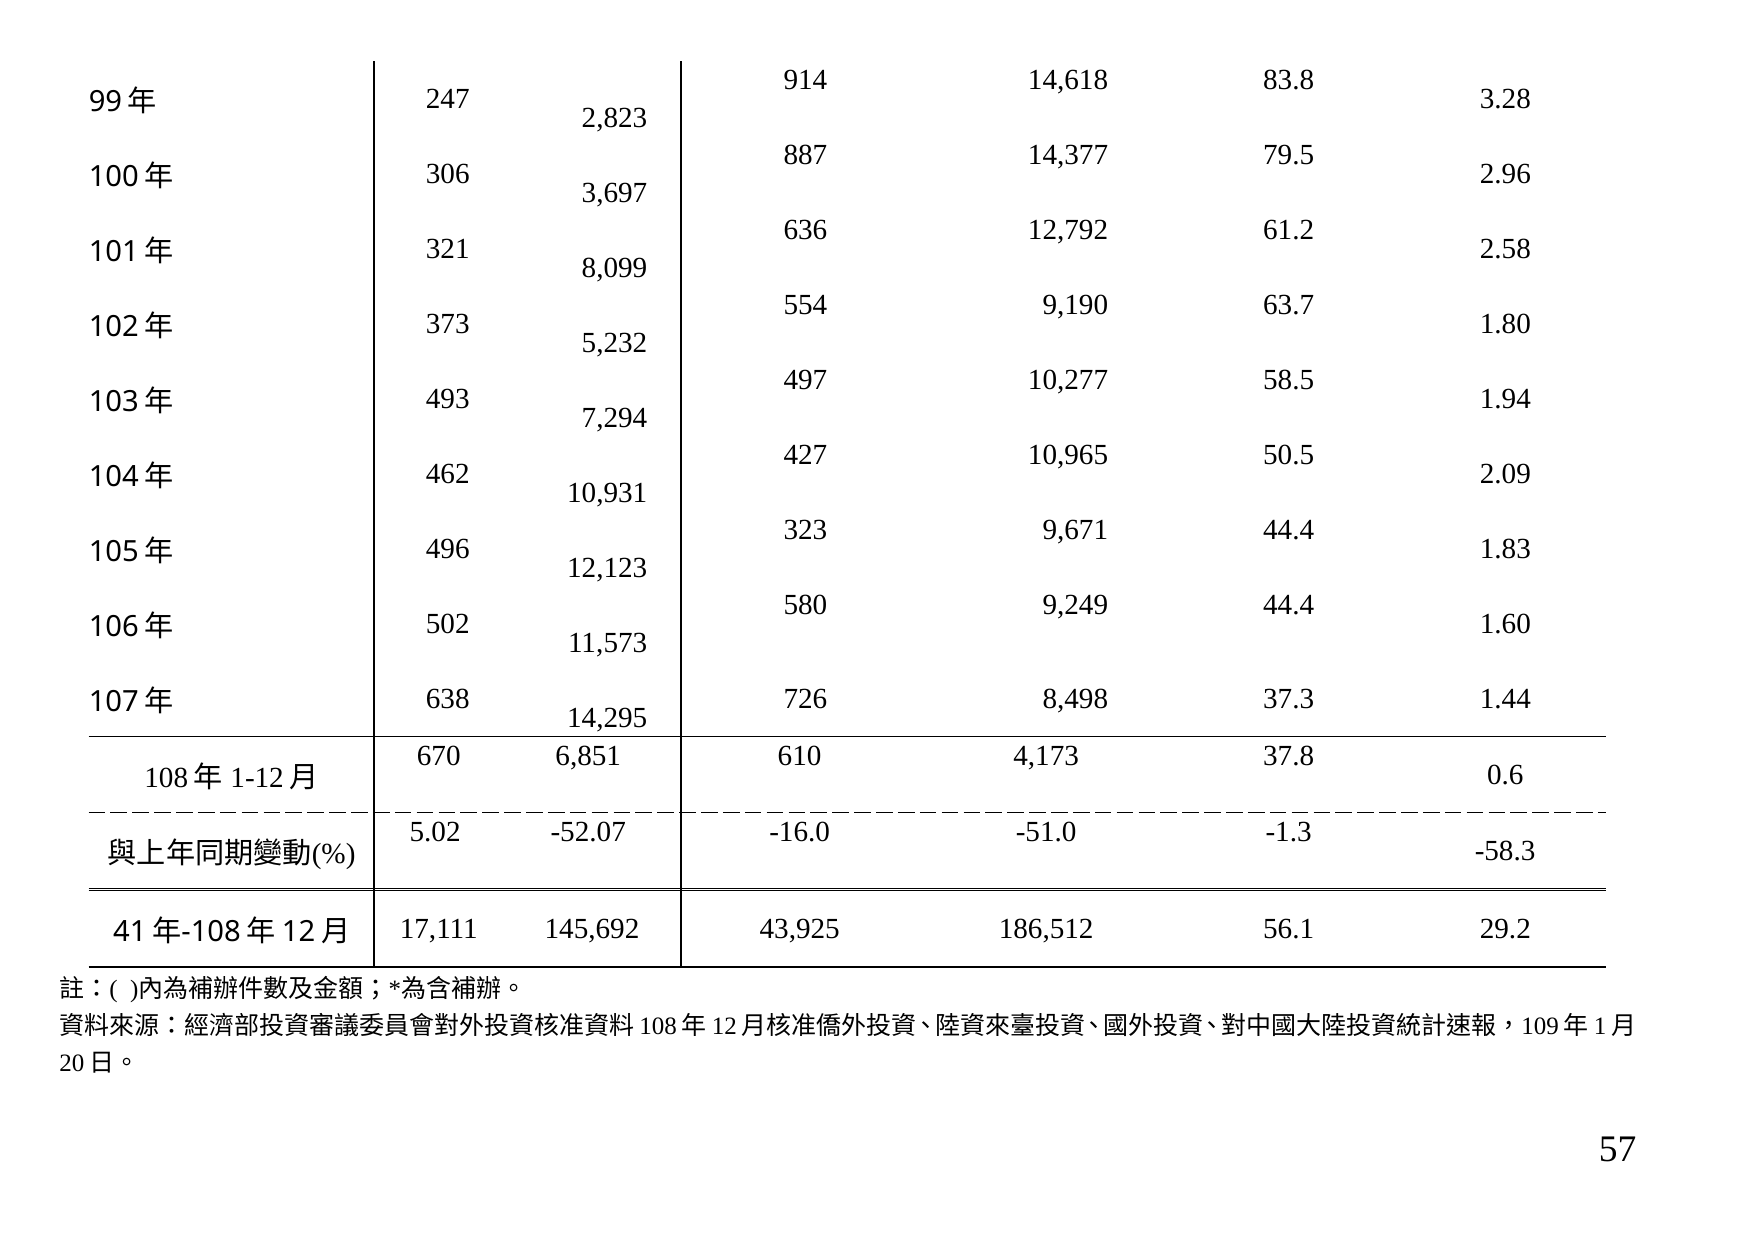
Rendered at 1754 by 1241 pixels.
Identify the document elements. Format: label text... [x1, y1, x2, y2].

table_cell 108年 1-12月 [89, 737, 373, 812]
text 註：( )內為補辦件數及金額；*為含補辦。 [59, 968, 1636, 1004]
table_cell 3,697 [503, 136, 680, 211]
table_cell 5.02 [375, 812, 503, 888]
table_cell -1.3 [1174, 812, 1403, 888]
text 資料來源：經濟部投資審議委員會對外投資核准資料108年12月核准僑外投資、陸資來臺投資、國外投資、對中國大陸投資統計速報，109年1月20日。 [59, 1004, 1636, 1079]
table_cell 105年 [89, 511, 373, 586]
table_cell 580 [682, 586, 918, 661]
table_cell 373 [375, 286, 503, 361]
table_cell 1.83 [1404, 511, 1606, 586]
table_cell 1.44 [1404, 661, 1606, 736]
table_cell 44.4 [1174, 586, 1403, 661]
table_cell 43,925 [682, 891, 918, 966]
table_cell 9,671 [918, 511, 1173, 586]
table_cell 37.8 [1174, 737, 1403, 812]
table_cell 8,099 [503, 211, 680, 286]
table_cell 63.7 [1174, 286, 1403, 361]
table_cell 29.2 [1404, 891, 1606, 966]
table_cell 107年 [89, 661, 373, 736]
table_cell 58.5 [1174, 361, 1403, 436]
table_cell 493 [375, 361, 503, 436]
table_cell 323 [682, 511, 918, 586]
table_cell 79.5 [1174, 136, 1403, 211]
table_cell 3.28 [1404, 61, 1606, 136]
table_cell 7,294 [503, 361, 680, 436]
table_cell 2.96 [1404, 136, 1606, 211]
table_cell 6,851 [503, 737, 680, 812]
table_cell 2.09 [1404, 436, 1606, 511]
table_cell 14,377 [918, 136, 1173, 211]
table_cell 102年 [89, 286, 373, 361]
table_cell 427 [682, 436, 918, 511]
table_cell 145,692 [503, 891, 680, 966]
table_cell 462 [375, 436, 503, 511]
table_cell 670 [375, 737, 503, 812]
table_cell 502 [375, 586, 503, 661]
table_cell 247 [375, 61, 503, 136]
table_cell 104年 [89, 436, 373, 511]
table_cell 50.5 [1174, 436, 1403, 511]
table_cell -16.0 [682, 812, 918, 888]
table_cell 914 [682, 61, 918, 136]
table_cell 638 [375, 661, 503, 736]
table_cell 4,173 [918, 737, 1173, 812]
table_cell 56.1 [1174, 891, 1403, 966]
table_cell 61.2 [1174, 211, 1403, 286]
table_cell 12,792 [918, 211, 1173, 286]
table_cell 14,295 [503, 661, 680, 736]
table_cell 1.80 [1404, 286, 1606, 361]
table_cell 306 [375, 136, 503, 211]
table_cell 12,123 [503, 511, 680, 586]
table_cell -58.3 [1404, 812, 1606, 888]
table_cell 11,573 [503, 586, 680, 661]
table_cell 554 [682, 286, 918, 361]
table_cell 10,277 [918, 361, 1173, 436]
table_cell 2.58 [1404, 211, 1606, 286]
table_cell 5,232 [503, 286, 680, 361]
table_cell 321 [375, 211, 503, 286]
table_cell 726 [682, 661, 918, 736]
table_cell 1.60 [1404, 586, 1606, 661]
table_cell 103年 [89, 361, 373, 436]
table_cell 497 [682, 361, 918, 436]
table_cell 99年 [89, 61, 373, 136]
table_cell 1.94 [1404, 361, 1606, 436]
table_cell 41年-108年12月 [89, 891, 373, 966]
table_cell 14,618 [918, 61, 1173, 136]
table_cell 17,111 [375, 891, 503, 966]
table_cell -52.07 [503, 812, 680, 888]
table_cell 與上年同期變動(%) [89, 812, 373, 888]
table_cell 10,965 [918, 436, 1173, 511]
table_cell 0.6 [1404, 737, 1606, 812]
table_cell 100年 [89, 136, 373, 211]
table_cell 10,931 [503, 436, 680, 511]
table_cell 8,498 [918, 661, 1173, 736]
table_cell -51.0 [918, 812, 1173, 888]
table_cell 37.3 [1174, 661, 1403, 736]
table_cell 610 [682, 737, 918, 812]
table_cell 496 [375, 511, 503, 586]
table_cell 2,823 [503, 61, 680, 136]
table_cell 9,249 [918, 586, 1173, 661]
table_cell 44.4 [1174, 511, 1403, 586]
table_cell 9,190 [918, 286, 1173, 361]
table_cell 101年 [89, 211, 373, 286]
table_cell 186,512 [918, 891, 1173, 966]
table_cell 106年 [89, 586, 373, 661]
table_cell 83.8 [1174, 61, 1403, 136]
table_cell 636 [682, 211, 918, 286]
table_cell 887 [682, 136, 918, 211]
